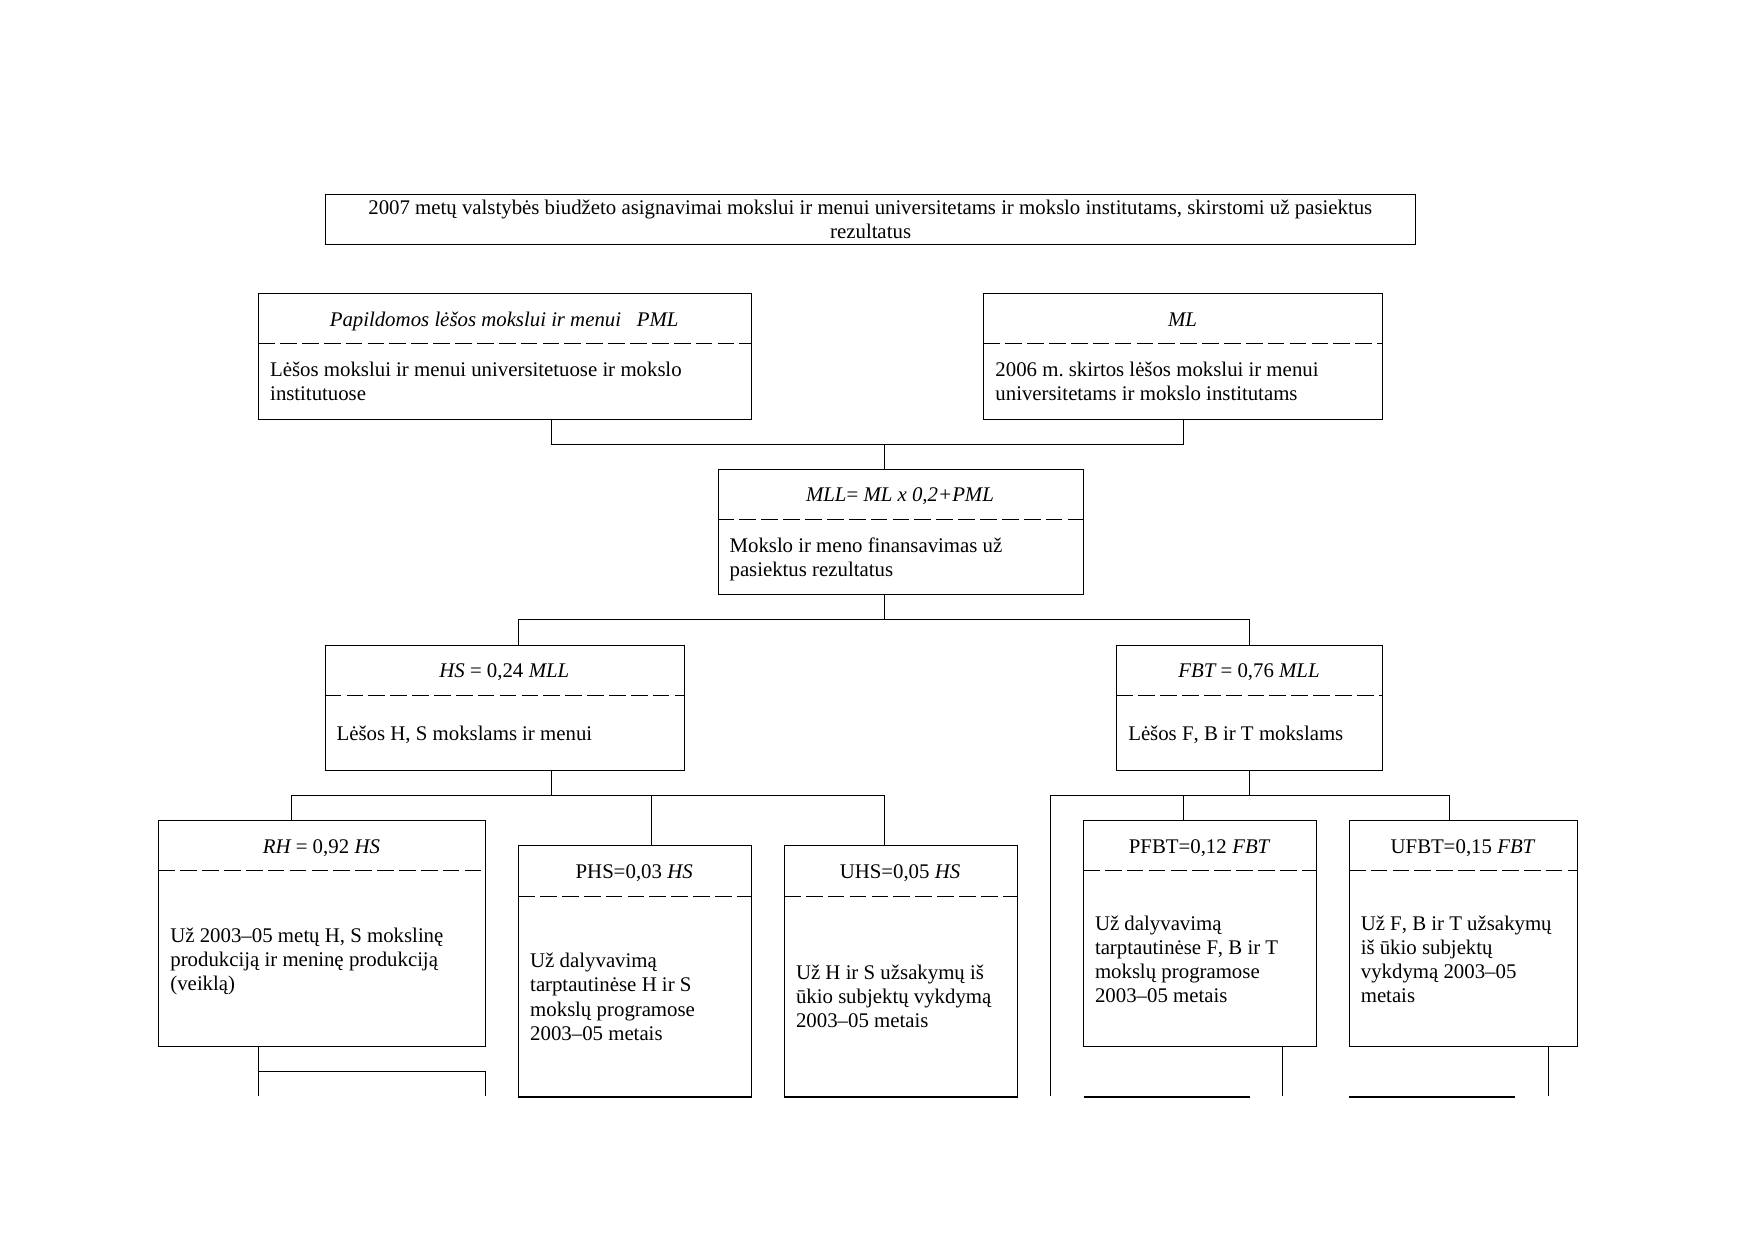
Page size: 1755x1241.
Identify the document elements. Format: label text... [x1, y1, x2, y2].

table_cell [1117, 771, 1150, 795]
table_cell [1250, 796, 1283, 820]
table_cell [1383, 720, 1416, 745]
table_cell [128, 444, 159, 469]
table_cell [951, 293, 983, 318]
table_cell [1316, 519, 1349, 544]
table_cell [1018, 1021, 1050, 1046]
table_cell [1548, 469, 1577, 494]
table_cell [1084, 245, 1117, 269]
table_cell [1515, 244, 1548, 269]
table_cell [1017, 595, 1050, 619]
table_cell [1050, 670, 1083, 695]
table_cell [1383, 494, 1416, 519]
table_cell [552, 519, 585, 544]
table_cell [1216, 269, 1250, 293]
table_cell [818, 745, 851, 770]
table_cell [785, 645, 818, 669]
table_cell [1449, 720, 1482, 745]
table_cell [325, 519, 452, 544]
table_cell [1183, 1071, 1216, 1096]
table_cell [984, 595, 1017, 619]
table_cell [752, 1071, 784, 1096]
table_cell [918, 645, 951, 669]
table_cell [1416, 269, 1449, 293]
table_cell [752, 921, 784, 946]
table_cell [1482, 1047, 1515, 1071]
table_cell [259, 1047, 292, 1071]
table_cell [818, 796, 851, 820]
table_cell [1577, 368, 1606, 393]
table_cell [884, 745, 917, 770]
table_cell ML [984, 294, 1382, 343]
table_cell [1577, 244, 1606, 269]
table_cell [618, 820, 651, 845]
table_cell [1051, 1046, 1083, 1071]
table_cell [785, 820, 818, 845]
table_cell [1018, 896, 1050, 921]
table_cell [1317, 946, 1349, 971]
table_cell [1383, 569, 1416, 594]
table_cell [192, 670, 225, 695]
table_cell [1383, 318, 1416, 343]
table_cell [752, 996, 784, 1021]
table_cell [951, 695, 984, 720]
table_cell [1449, 368, 1482, 393]
table_cell [1548, 419, 1577, 444]
table_cell [1017, 645, 1050, 669]
table_cell [1084, 1071, 1117, 1096]
table_cell [1051, 921, 1083, 946]
table_cell [1317, 996, 1349, 1021]
table_cell [225, 368, 258, 393]
table_header [1482, 170, 1515, 194]
table_cell [1051, 896, 1083, 921]
table_cell [618, 445, 652, 469]
table_cell [159, 444, 192, 469]
table_cell [1050, 269, 1083, 293]
table_cell [585, 269, 618, 293]
table_cell [1515, 720, 1548, 745]
table_cell [1250, 544, 1283, 569]
table_cell [1317, 1021, 1349, 1046]
table_cell [751, 695, 784, 720]
table_cell [1084, 544, 1117, 569]
table_cell [1051, 946, 1083, 971]
table_cell [1250, 619, 1283, 644]
table_cell [818, 770, 851, 795]
table_cell [1449, 494, 1482, 519]
table_cell [159, 645, 192, 669]
table_cell [159, 695, 192, 720]
table_cell [1548, 368, 1577, 393]
table_cell [225, 269, 259, 293]
table_cell [1416, 469, 1449, 494]
table_cell [159, 795, 192, 820]
table_cell [1216, 796, 1250, 820]
table_cell [718, 595, 751, 619]
table_cell [485, 1046, 518, 1071]
table_cell [1449, 194, 1482, 219]
table_cell [652, 620, 685, 644]
table_cell [851, 343, 884, 368]
table_cell [292, 219, 325, 244]
table_cell [618, 245, 652, 269]
table_cell [618, 620, 652, 644]
table_cell [1549, 1071, 1577, 1096]
table_cell [652, 594, 685, 619]
table_cell [486, 820, 519, 845]
table_cell [259, 645, 292, 669]
table_cell [159, 368, 192, 393]
table_cell [1383, 368, 1416, 393]
table_cell [259, 194, 292, 219]
table_cell [325, 444, 452, 469]
table_cell [818, 670, 851, 695]
table_cell [1183, 245, 1216, 269]
table_cell [1317, 921, 1349, 946]
table_cell [984, 620, 1017, 644]
table_cell [1084, 670, 1116, 695]
table_cell [685, 645, 718, 669]
table_cell Lėšos F, B ir T mokslams [1117, 695, 1382, 770]
table_cell [751, 745, 784, 770]
table_cell [1515, 645, 1548, 669]
table_cell [752, 946, 784, 971]
table_cell [1216, 594, 1250, 619]
table_cell [1117, 420, 1150, 444]
table_cell [618, 796, 651, 820]
table_cell [192, 1071, 225, 1096]
table_cell [552, 420, 585, 444]
table_cell [128, 720, 159, 745]
table_cell [1577, 795, 1606, 820]
table_cell [1577, 1046, 1606, 1071]
table_cell [225, 444, 259, 469]
table_cell [1577, 194, 1606, 219]
table_cell [818, 820, 851, 845]
table_cell Už 2003–05 metų H, S mokslinę produkciją ir meninę produkciją (veiklą) [159, 870, 485, 1046]
table_cell [292, 695, 325, 720]
table_cell 2006 m. skirtos lėšos mokslui ir menui universitetams ir mokslo institutams [984, 343, 1382, 418]
table_cell [1577, 720, 1606, 745]
table_cell [1018, 1071, 1050, 1096]
table_cell [192, 318, 225, 343]
table_cell [1216, 1071, 1250, 1096]
table_cell [225, 343, 258, 368]
table_cell [785, 620, 818, 644]
table_cell [785, 368, 818, 393]
table_cell [1449, 645, 1482, 669]
table_cell [159, 244, 192, 269]
table_cell [585, 469, 618, 494]
table_cell [485, 771, 519, 795]
table_cell [1515, 519, 1548, 544]
table_header [128, 170, 159, 194]
table_cell [1283, 1047, 1316, 1071]
table_cell [652, 269, 685, 293]
table_cell [225, 293, 258, 318]
table_header [1316, 170, 1349, 194]
table_cell [1577, 695, 1606, 720]
table_cell [1250, 1047, 1282, 1071]
table_cell [325, 1072, 452, 1096]
table_cell [1349, 544, 1383, 569]
table_cell [1416, 695, 1449, 720]
table_cell [918, 695, 951, 720]
table_cell [951, 770, 984, 795]
table_cell [128, 219, 159, 244]
table_cell [1216, 469, 1250, 494]
table_cell [452, 469, 485, 494]
table_cell [519, 469, 552, 494]
table_cell [785, 695, 818, 720]
table_cell [292, 420, 325, 444]
table_cell [259, 494, 292, 519]
table_cell [1578, 1021, 1606, 1046]
table_cell [1017, 695, 1050, 720]
table_cell [1117, 445, 1150, 469]
table_cell [519, 620, 552, 644]
table_cell [1316, 1071, 1349, 1096]
table_cell [818, 720, 851, 745]
table_header [1050, 170, 1083, 194]
table_cell [192, 469, 225, 494]
table_cell [486, 946, 518, 971]
table_cell [1416, 293, 1449, 318]
table_cell UFBT=0,15 FBT [1350, 821, 1577, 870]
table_cell [1449, 343, 1482, 368]
table_cell [751, 720, 784, 745]
table_cell [1548, 619, 1577, 644]
table_cell [1316, 796, 1349, 820]
table_cell [486, 1071, 518, 1096]
table_cell [225, 394, 258, 418]
table_cell UHS=0,05 HS [785, 846, 1017, 896]
table_cell [1349, 519, 1383, 544]
table_cell [128, 795, 159, 820]
table_cell [552, 771, 585, 795]
table_cell [159, 1071, 192, 1096]
table_cell [552, 544, 585, 569]
table_cell [128, 645, 159, 669]
table_cell [1383, 444, 1416, 469]
table_cell [1416, 444, 1449, 469]
table_cell [1216, 494, 1250, 519]
table_cell [519, 569, 552, 594]
table_cell [1577, 419, 1606, 444]
table_cell [1482, 670, 1515, 695]
table_cell [1449, 469, 1482, 494]
table_cell [1578, 870, 1606, 896]
table_cell [951, 795, 984, 820]
table_cell [1548, 544, 1577, 569]
table_cell [918, 368, 951, 393]
table_header [718, 170, 751, 194]
table_cell [225, 244, 259, 269]
table_cell [325, 269, 452, 293]
table_cell [1250, 569, 1283, 594]
table_cell [1018, 971, 1050, 996]
table_cell [325, 1047, 452, 1071]
table_cell [485, 469, 519, 494]
table_cell [128, 745, 159, 770]
table_cell [1548, 219, 1577, 244]
table_cell [225, 194, 259, 219]
table_cell [1577, 645, 1606, 669]
table_cell [785, 445, 818, 469]
table_cell [685, 820, 718, 845]
table_cell [618, 771, 652, 795]
table_cell [128, 971, 158, 996]
table_cell [951, 394, 983, 418]
table_cell [884, 670, 917, 695]
table_cell [618, 569, 652, 594]
table_cell [485, 519, 519, 544]
table_cell [785, 720, 818, 745]
table_cell [128, 996, 158, 1021]
table_cell [1482, 695, 1515, 720]
table_cell [685, 569, 718, 594]
table_cell [1150, 569, 1183, 594]
table_cell [851, 645, 884, 669]
table_cell [1482, 720, 1515, 745]
table_cell [1250, 444, 1283, 469]
table_cell [1449, 544, 1482, 569]
table_cell [485, 420, 519, 444]
table_header [652, 170, 685, 194]
table_cell [585, 494, 618, 519]
table_cell [1383, 245, 1416, 269]
table_cell [1515, 695, 1548, 720]
table_cell [1416, 519, 1449, 544]
table_cell [685, 796, 718, 820]
table_cell [159, 394, 192, 418]
table_cell [751, 269, 784, 293]
table_cell [1183, 620, 1216, 644]
table_cell [1150, 771, 1183, 795]
table_cell [325, 796, 452, 820]
table_cell [1515, 394, 1548, 418]
table_cell [918, 318, 951, 343]
table_cell [552, 269, 585, 293]
table_cell [951, 269, 984, 293]
table_header [1117, 170, 1150, 194]
table_cell [918, 620, 951, 644]
table_cell [1577, 494, 1606, 519]
table_cell [851, 670, 884, 695]
table_cell [1416, 368, 1449, 393]
table_cell [652, 245, 685, 269]
table_cell [1316, 444, 1349, 469]
table_cell [951, 245, 984, 269]
table_cell [292, 796, 325, 820]
table_cell [785, 394, 818, 418]
table_cell [818, 269, 851, 293]
table_cell [325, 771, 452, 795]
table_cell [225, 594, 259, 619]
table_cell [752, 394, 784, 418]
table_cell [552, 494, 585, 519]
table_cell [718, 645, 751, 669]
table_cell [718, 770, 751, 795]
table_cell [652, 796, 685, 820]
table_cell [718, 445, 751, 469]
table_cell [192, 368, 225, 393]
table_cell [884, 245, 917, 269]
table_cell [1316, 420, 1349, 444]
table_header [685, 170, 718, 194]
table_cell [585, 771, 618, 795]
table_cell [1084, 494, 1117, 519]
table_cell [486, 870, 518, 896]
table_cell [325, 544, 452, 569]
table_cell [1515, 670, 1548, 695]
table_cell [884, 343, 917, 368]
table_cell [1283, 420, 1316, 444]
table_cell [519, 519, 552, 544]
table_cell [1449, 770, 1482, 795]
table_cell [1150, 494, 1183, 519]
table_cell [1449, 619, 1482, 644]
table_cell [1018, 845, 1050, 870]
table_cell [1349, 1047, 1383, 1071]
table_cell [1416, 569, 1449, 594]
table_cell [159, 720, 192, 745]
table_cell Už dalyvavimą tarptautinėse H ir S mokslų programose 2003–05 metais [519, 896, 751, 1096]
table_cell [1018, 996, 1050, 1021]
table_cell [1577, 293, 1606, 318]
table_header [1349, 170, 1383, 194]
table_cell [292, 444, 325, 469]
table_cell [1416, 1071, 1449, 1096]
table_cell [1317, 845, 1349, 870]
table_cell [1117, 594, 1150, 619]
table_cell [652, 519, 685, 544]
table_cell [1150, 469, 1183, 494]
table_cell [1183, 269, 1216, 293]
table_cell Papildomos lėšos mokslui ir menui PML [259, 294, 751, 343]
table_cell [1383, 670, 1416, 695]
table_cell [1515, 368, 1548, 393]
table_cell [785, 245, 818, 269]
table_cell [951, 445, 984, 469]
table_header [192, 170, 225, 194]
table_cell [1084, 269, 1117, 293]
table_cell [1117, 1071, 1150, 1096]
table_cell [452, 544, 485, 569]
table_cell [485, 494, 519, 519]
table_cell [159, 619, 192, 644]
table_cell [1084, 569, 1117, 594]
table_cell [1482, 419, 1515, 444]
table_cell [1515, 469, 1548, 494]
table_cell [1283, 519, 1316, 544]
table_cell [884, 318, 917, 343]
table_header [785, 170, 818, 194]
table_cell [585, 420, 618, 444]
table_cell [851, 620, 884, 644]
table_cell [951, 820, 984, 845]
table_cell [1577, 745, 1606, 770]
table_cell [1283, 1071, 1316, 1096]
table_cell [159, 318, 192, 343]
table_cell [1050, 445, 1083, 469]
table_cell [1150, 1047, 1183, 1071]
table_cell [225, 645, 259, 669]
table_cell [818, 318, 851, 343]
table_cell [1383, 419, 1416, 444]
table_header [452, 170, 485, 194]
table_cell [1449, 419, 1482, 444]
table_cell [718, 620, 751, 644]
table_cell [1416, 645, 1449, 669]
table_cell [1183, 519, 1216, 544]
table_cell [984, 645, 1017, 669]
table_cell [918, 820, 951, 845]
table_cell [1084, 420, 1117, 444]
table_cell [918, 419, 951, 444]
table_cell [259, 1072, 292, 1096]
table_cell [259, 795, 291, 820]
table_cell [1349, 269, 1383, 293]
table_cell [851, 318, 884, 343]
table_cell [1449, 219, 1482, 244]
table_cell [128, 870, 158, 896]
table_cell [752, 1021, 784, 1046]
table_cell [951, 670, 984, 695]
table_cell [1515, 569, 1548, 594]
table_cell [1050, 770, 1083, 795]
table_cell [718, 670, 751, 695]
table_cell [1449, 519, 1482, 544]
table_cell [951, 720, 984, 745]
table_cell [1117, 620, 1150, 644]
table_cell [1183, 594, 1216, 619]
table_cell [818, 419, 851, 444]
table_cell [225, 795, 259, 820]
table_cell [192, 269, 225, 293]
table_cell [519, 594, 552, 619]
table_cell RH = 0,92 HS [159, 821, 485, 870]
table_cell [851, 368, 884, 393]
table_cell [1349, 444, 1383, 469]
table_cell [128, 569, 159, 594]
table_cell [192, 645, 225, 669]
table_cell [1084, 745, 1116, 770]
table_cell [128, 921, 158, 946]
table_cell [1548, 695, 1577, 720]
table_cell [519, 420, 551, 444]
table_cell [752, 343, 784, 368]
table_header [485, 170, 519, 194]
table_cell [618, 519, 652, 544]
table_cell [1383, 745, 1416, 770]
table_cell [1283, 245, 1316, 269]
table_cell [752, 845, 784, 870]
table_cell [225, 318, 258, 343]
table_cell [884, 620, 917, 644]
table_header [552, 170, 585, 194]
table_cell [128, 820, 158, 845]
table_cell [951, 595, 984, 619]
table_cell [1117, 269, 1150, 293]
table_cell [1515, 770, 1548, 795]
table_cell [751, 445, 784, 469]
table_cell [1150, 445, 1183, 469]
table_cell [552, 594, 585, 619]
table_cell [1117, 519, 1150, 544]
table_cell [259, 269, 292, 293]
table_cell [192, 544, 225, 569]
table_cell [1482, 745, 1515, 770]
table_cell [984, 720, 1017, 745]
table_cell [851, 796, 884, 820]
table_cell [452, 245, 485, 269]
table_cell [159, 519, 192, 544]
table_cell [685, 620, 718, 644]
table_cell [1578, 921, 1606, 946]
table_cell [1416, 394, 1449, 418]
table_cell [951, 645, 984, 669]
table_cell [1383, 594, 1416, 619]
table_cell [1150, 245, 1183, 269]
table_cell [752, 318, 784, 343]
table_cell [1449, 1047, 1482, 1071]
table_cell [1349, 1071, 1383, 1096]
table_header [851, 170, 884, 194]
table_cell [984, 445, 1017, 469]
table_cell [128, 1071, 159, 1096]
table_cell [259, 519, 292, 544]
table_cell [1349, 569, 1383, 594]
table_cell [718, 796, 751, 820]
table_cell [1349, 796, 1383, 820]
table_cell [225, 670, 259, 695]
table_cell [851, 394, 884, 418]
table_cell [192, 519, 225, 544]
table_cell [1482, 619, 1515, 644]
table_cell [984, 795, 1017, 820]
table_cell [1183, 469, 1216, 494]
table_cell [918, 293, 951, 318]
table_cell [585, 519, 618, 544]
table_cell [259, 745, 292, 770]
table_cell [1051, 971, 1083, 996]
table_cell [1449, 1071, 1482, 1096]
table_cell [1515, 194, 1548, 219]
table_cell [785, 595, 818, 619]
table_cell [519, 796, 552, 820]
table_cell [1482, 519, 1515, 544]
table_cell [1084, 445, 1117, 469]
table_cell [685, 720, 718, 745]
table_cell [918, 595, 951, 619]
table_cell [1449, 569, 1482, 594]
table_cell [452, 771, 485, 795]
table_header [225, 170, 259, 194]
table_cell [225, 569, 259, 594]
table_cell [225, 695, 259, 720]
table_cell [1383, 544, 1416, 569]
table_cell [1515, 1047, 1548, 1071]
table_cell [1383, 645, 1416, 669]
table_cell [884, 269, 917, 293]
table_cell [1416, 670, 1449, 695]
table_cell [192, 444, 225, 469]
table_cell [552, 820, 585, 845]
table_cell [618, 420, 652, 444]
table_cell [585, 594, 618, 619]
table_cell [851, 245, 884, 269]
table_cell [225, 1071, 258, 1096]
table_cell [1548, 444, 1577, 469]
table_cell [884, 419, 917, 444]
table_cell [1250, 1071, 1282, 1096]
table_cell [1050, 595, 1083, 619]
table_cell [1084, 1047, 1117, 1071]
table_cell [325, 420, 452, 444]
table_cell [259, 569, 292, 594]
table_cell [1051, 996, 1083, 1021]
table_cell [292, 670, 325, 695]
table_cell [292, 269, 325, 293]
table_cell [1316, 469, 1349, 494]
table_cell [1515, 544, 1548, 569]
table_cell [519, 494, 552, 519]
table_cell [485, 619, 518, 644]
table_cell [885, 595, 917, 619]
table_cell [128, 394, 159, 418]
table_cell [259, 720, 292, 745]
table_header [918, 170, 951, 194]
table_cell [884, 368, 917, 393]
table_cell [984, 770, 1017, 795]
table_cell [751, 595, 784, 619]
table_cell [225, 745, 259, 770]
table_cell [292, 1072, 325, 1096]
table_cell [1184, 420, 1216, 444]
table_cell [984, 420, 1017, 444]
table_cell [128, 494, 159, 519]
table_cell [1416, 419, 1449, 444]
table_cell [1548, 269, 1577, 293]
table_cell [785, 770, 818, 795]
table_cell [1084, 796, 1117, 820]
table_cell [785, 670, 818, 695]
table_cell [325, 245, 452, 269]
table_cell [785, 745, 818, 770]
table_cell [785, 293, 818, 318]
table_cell [1416, 745, 1449, 770]
table_cell [485, 245, 519, 269]
table_cell [1051, 796, 1083, 820]
table_cell [652, 469, 685, 494]
table_cell [751, 670, 784, 695]
table_cell [1383, 695, 1416, 720]
table_cell [1084, 695, 1116, 720]
table_cell [259, 469, 292, 494]
table_cell [486, 845, 518, 870]
table_cell [1283, 494, 1316, 519]
table_cell [1018, 921, 1050, 946]
table_cell [225, 720, 259, 745]
table_cell [884, 770, 917, 795]
table_cell [1578, 996, 1606, 1021]
table_cell [1183, 544, 1216, 569]
table_cell [951, 318, 983, 343]
table_cell [1051, 820, 1083, 845]
table_cell [1515, 419, 1548, 444]
table_cell [851, 770, 884, 795]
table_header [1515, 170, 1548, 194]
table_cell [851, 595, 884, 619]
table_cell [1316, 771, 1349, 795]
table_cell [951, 419, 984, 444]
table_cell [1548, 645, 1577, 669]
table_cell [486, 1021, 518, 1046]
table_cell [918, 770, 951, 795]
table_cell [292, 494, 325, 519]
table_cell [1482, 269, 1515, 293]
table_cell Mokslo ir meno finansavimas už pasiektus rezultatus [719, 519, 1083, 594]
table_cell [192, 1047, 225, 1071]
table_cell [485, 544, 519, 569]
table_cell [1482, 394, 1515, 418]
table_cell [1482, 569, 1515, 594]
table_cell Lėšos H, S mokslams ir menui [326, 695, 684, 770]
table_cell [519, 820, 552, 845]
table_cell [1482, 1071, 1515, 1096]
table_cell [1548, 519, 1577, 544]
table_cell [1578, 820, 1606, 845]
table_cell [1577, 394, 1606, 418]
table_cell [128, 770, 159, 795]
table_cell [1283, 619, 1316, 644]
table_cell [618, 494, 652, 519]
table_cell [1482, 770, 1515, 795]
table_cell 2007 metų valstybės biudžeto asignavimai mokslui ir menui universitetams ir mokslo institutams, skirstomi už pasiektus rezultatus [326, 195, 1415, 244]
table_cell [818, 293, 851, 318]
table_cell [1515, 219, 1548, 244]
table_cell [225, 469, 259, 494]
table_cell [885, 445, 917, 469]
table_cell [1383, 1047, 1416, 1071]
table_cell [259, 420, 292, 444]
table_cell [485, 796, 519, 820]
table_cell [984, 269, 1017, 293]
table_cell [1416, 796, 1449, 820]
table_cell [1250, 245, 1283, 269]
table_cell [818, 695, 851, 720]
table_cell [851, 720, 884, 745]
table_cell [259, 594, 292, 619]
table_cell [1449, 244, 1482, 269]
table_cell [1117, 569, 1150, 594]
table_cell [652, 771, 685, 795]
table_cell [192, 745, 225, 770]
table_cell [1018, 1046, 1050, 1071]
table_cell PHS=0,03 HS [519, 846, 751, 896]
table_cell [751, 245, 784, 269]
table_cell [192, 795, 225, 820]
table_cell [1084, 645, 1116, 669]
table_cell [1383, 293, 1416, 318]
table_cell [552, 620, 585, 644]
table_cell [159, 770, 192, 795]
table_cell [159, 745, 192, 770]
table_cell [984, 820, 1017, 845]
table_cell [652, 820, 685, 845]
table_cell [1117, 796, 1150, 820]
table_cell [752, 870, 784, 896]
table_cell [618, 269, 652, 293]
table_cell [1548, 720, 1577, 745]
table_cell [325, 494, 452, 519]
table_cell [1416, 343, 1449, 368]
table_cell [1449, 318, 1482, 343]
table_cell [485, 269, 519, 293]
table_header [159, 170, 192, 194]
table_cell [1349, 420, 1383, 444]
table_cell [1548, 194, 1577, 219]
table_cell [1084, 720, 1116, 745]
table_cell [192, 419, 225, 444]
table_cell [1317, 820, 1349, 845]
table_cell [192, 494, 225, 519]
table_cell [1017, 420, 1050, 444]
table_cell [1383, 619, 1416, 644]
table_cell [1050, 695, 1083, 720]
table_cell [1548, 594, 1577, 619]
table_cell MLL= ML x 0,2+PML [719, 470, 1083, 519]
table_cell [1515, 318, 1548, 343]
table_cell [918, 795, 951, 820]
table_cell [951, 620, 984, 644]
table_cell [552, 469, 585, 494]
table_cell [885, 795, 917, 820]
table_cell [1515, 494, 1548, 519]
table_cell [452, 269, 485, 293]
table_cell [452, 494, 485, 519]
table_cell [685, 745, 718, 770]
table_cell [1150, 1071, 1183, 1096]
table_cell Lėšos mokslui ir menui universitetuose ir mokslo institutuose [259, 343, 751, 418]
table_cell [1578, 946, 1606, 971]
table_cell [225, 1047, 258, 1071]
table_header [1548, 170, 1577, 194]
table_cell [1482, 544, 1515, 569]
table_cell [718, 720, 751, 745]
table_cell [128, 318, 159, 343]
table_cell [1383, 519, 1416, 544]
table_cell [851, 419, 884, 444]
table_cell [1017, 720, 1050, 745]
table_cell [192, 569, 225, 594]
table_cell [1449, 670, 1482, 695]
table_cell [918, 745, 951, 770]
table_header [1383, 170, 1416, 194]
table_cell [128, 419, 159, 444]
table_cell [1383, 394, 1416, 418]
table_cell [818, 595, 851, 619]
table_cell [718, 695, 751, 720]
table_cell [1216, 444, 1250, 469]
table_cell [1051, 870, 1083, 896]
table_cell [1383, 796, 1416, 820]
table_header [984, 170, 1017, 194]
table_cell [1317, 870, 1349, 896]
table_header [325, 170, 452, 194]
table_cell [1548, 244, 1577, 269]
table_cell [192, 594, 225, 619]
table_cell [1349, 494, 1383, 519]
table_cell [292, 194, 325, 219]
table_cell [884, 394, 917, 418]
table_cell [1051, 1021, 1083, 1046]
table_cell [452, 420, 485, 444]
table_cell [128, 519, 159, 544]
table_cell [785, 269, 818, 293]
table_cell [1349, 594, 1383, 619]
table_cell [1549, 1047, 1577, 1071]
table_cell [652, 494, 685, 519]
table_cell [1216, 544, 1250, 569]
table_header [1416, 170, 1449, 194]
table_cell [1416, 544, 1449, 569]
table_cell [1250, 594, 1283, 619]
table_cell [1577, 219, 1606, 244]
table_cell [818, 368, 851, 393]
table_cell [818, 394, 851, 418]
table_cell [1515, 619, 1548, 644]
table_cell [1349, 619, 1383, 644]
table_cell [1383, 343, 1416, 368]
table_cell [984, 745, 1017, 770]
table_cell [1084, 620, 1117, 644]
table_cell [1482, 194, 1515, 219]
table_cell [785, 419, 818, 444]
table_cell [1383, 1071, 1416, 1096]
table_cell [486, 921, 518, 946]
table_cell [884, 293, 917, 318]
table_cell [1018, 870, 1050, 896]
table_cell [452, 569, 485, 594]
table_cell [452, 619, 485, 644]
table_cell [718, 420, 751, 444]
table_cell [1578, 971, 1606, 996]
table_cell [1283, 796, 1316, 820]
table_cell [292, 1047, 325, 1071]
table_cell [259, 695, 292, 720]
table_cell [1317, 896, 1349, 921]
table_cell [752, 293, 784, 318]
table_cell [1316, 544, 1349, 569]
table_cell [718, 820, 751, 845]
table_cell [685, 420, 718, 444]
table_cell [652, 544, 685, 569]
table_cell [519, 771, 551, 795]
table_header [1150, 170, 1183, 194]
table_cell [1515, 269, 1548, 293]
table_cell [1577, 670, 1606, 695]
table_cell [884, 645, 917, 669]
table_cell [851, 745, 884, 770]
table_cell [685, 544, 718, 569]
table_cell [128, 194, 159, 219]
table_cell [1416, 720, 1449, 745]
table_cell [685, 670, 718, 695]
table_cell [751, 645, 784, 669]
table_cell [519, 269, 552, 293]
table_cell [1349, 771, 1383, 795]
table_cell [618, 594, 652, 619]
table_cell [292, 244, 325, 269]
table_cell [1577, 269, 1606, 293]
table_cell [1548, 394, 1577, 418]
table_cell [192, 619, 225, 644]
table_cell [259, 444, 292, 469]
table_cell [128, 594, 159, 619]
table_cell [1283, 269, 1316, 293]
table_cell [1548, 770, 1577, 795]
table_cell [159, 544, 192, 569]
table_cell [485, 569, 519, 594]
table_cell [1051, 845, 1083, 870]
table_cell [128, 469, 159, 494]
table_cell [918, 720, 951, 745]
table_cell [128, 619, 159, 644]
table_cell [1183, 444, 1216, 469]
table_cell [652, 569, 685, 594]
table_cell [1548, 745, 1577, 770]
table_cell [259, 619, 292, 644]
table_cell [1017, 795, 1050, 820]
table_cell [159, 269, 192, 293]
table_cell [1482, 343, 1515, 368]
table_cell [1577, 318, 1606, 343]
table_cell [225, 494, 259, 519]
table_cell [1482, 244, 1515, 269]
table_cell [751, 770, 784, 795]
table_cell [984, 245, 1017, 269]
table_cell [1349, 469, 1383, 494]
table_cell [128, 269, 159, 293]
table_cell [918, 394, 951, 418]
table_cell [1050, 620, 1083, 644]
table_cell [918, 269, 951, 293]
table_cell [452, 1047, 485, 1071]
table_header [1183, 170, 1216, 194]
table_cell [1449, 269, 1482, 293]
table_cell [1548, 318, 1577, 343]
table_cell [292, 569, 325, 594]
table_cell [1316, 594, 1349, 619]
table_cell [192, 293, 225, 318]
table_cell [1416, 594, 1449, 619]
table_cell [292, 770, 325, 795]
table_cell Už F, B ir T užsakymų iš ūkio subjektų vykdymą 2003–05 metais [1350, 870, 1577, 1046]
table_cell [1183, 494, 1216, 519]
table_cell [718, 245, 751, 269]
table_cell [1515, 343, 1548, 368]
table_cell [1216, 771, 1249, 795]
table_cell [1416, 1047, 1449, 1071]
table_cell [1482, 318, 1515, 343]
table_cell [292, 619, 325, 644]
table_cell [1548, 293, 1577, 318]
table_cell [1250, 469, 1283, 494]
table_cell [1117, 469, 1150, 494]
table_cell [259, 219, 292, 244]
table_cell [585, 796, 618, 820]
table_cell [1216, 569, 1250, 594]
table_cell [225, 544, 259, 569]
table_cell [1515, 1071, 1548, 1096]
table_header [292, 170, 325, 194]
table_cell [685, 445, 718, 469]
table_cell [1416, 194, 1449, 219]
table_cell [519, 544, 552, 569]
table_cell [159, 569, 192, 594]
table_cell [1216, 420, 1250, 444]
table_cell [851, 820, 884, 845]
table_cell [1449, 293, 1482, 318]
table_cell Už H ir S užsakymų iš ūkio subjektų vykdymą 2003–05 metais [785, 896, 1017, 1096]
table_cell [225, 770, 259, 795]
table_cell [1416, 494, 1449, 519]
table_cell [128, 695, 159, 720]
table_cell [818, 645, 851, 669]
table_cell [1577, 594, 1606, 619]
table_cell [1577, 770, 1606, 795]
table_cell [1150, 269, 1183, 293]
table_cell [751, 419, 784, 444]
table_cell [1250, 494, 1283, 519]
table_cell [1383, 770, 1416, 795]
table_cell [685, 519, 718, 544]
table_cell [259, 670, 292, 695]
table_cell [128, 343, 159, 368]
table_cell [1416, 244, 1449, 269]
table_cell [552, 569, 585, 594]
table_cell [1449, 594, 1482, 619]
table_cell [1383, 269, 1416, 293]
table_cell [159, 343, 192, 368]
table_cell [652, 445, 685, 469]
table_header [618, 170, 652, 194]
table_cell Už dalyvavimą tarptautinėse F, B ir T mokslų programose 2003–05 metais [1084, 870, 1316, 1046]
table_cell [1316, 245, 1349, 269]
table_cell [1084, 519, 1117, 544]
table_cell [259, 770, 292, 795]
table_cell [1084, 770, 1117, 795]
table_cell HS = 0,24 MLL [326, 646, 684, 695]
table_cell [751, 796, 784, 820]
table_cell [585, 620, 618, 644]
table_cell [128, 1021, 158, 1046]
table_header [519, 170, 552, 194]
table_cell [585, 569, 618, 594]
table_cell [128, 368, 159, 393]
table_cell [752, 1046, 784, 1071]
table_cell [1482, 444, 1515, 469]
table_cell [325, 619, 452, 644]
table_cell [1349, 245, 1383, 269]
table_cell [585, 820, 618, 845]
table_cell [1316, 269, 1349, 293]
table_cell [1117, 494, 1150, 519]
table_cell [452, 796, 485, 820]
table_cell [851, 445, 884, 469]
table_cell [128, 896, 158, 921]
table_cell [159, 194, 192, 219]
table_cell [325, 594, 452, 619]
table_cell [452, 1072, 485, 1096]
table_cell [1316, 494, 1349, 519]
table_cell [292, 519, 325, 544]
table_cell [884, 695, 917, 720]
table_cell [292, 544, 325, 569]
table_cell [159, 293, 192, 318]
table_cell [1017, 269, 1050, 293]
table_cell [1577, 1071, 1606, 1096]
table_cell [1216, 620, 1249, 644]
table_cell [685, 469, 718, 494]
table_cell [1183, 569, 1216, 594]
table_cell [292, 745, 325, 770]
table_cell [485, 594, 519, 619]
table_cell [585, 544, 618, 569]
table_cell [1150, 420, 1183, 444]
table_cell [1416, 770, 1449, 795]
table_cell [1515, 594, 1548, 619]
table_cell [1515, 795, 1548, 820]
table_cell [1184, 796, 1216, 820]
table_cell [452, 444, 485, 469]
table_cell [452, 594, 485, 619]
table_cell [1283, 771, 1316, 795]
table_cell [918, 445, 951, 469]
table_cell [685, 269, 718, 293]
table_cell [1577, 519, 1606, 544]
table_header [1084, 170, 1117, 194]
table_cell [1316, 1046, 1349, 1071]
table_cell FBT = 0,76 MLL [1117, 646, 1382, 695]
table_cell [1316, 619, 1349, 644]
table_cell [159, 494, 192, 519]
table_cell [585, 445, 618, 469]
table_header [1449, 170, 1482, 194]
table_cell [1515, 293, 1548, 318]
table_cell [159, 1047, 192, 1071]
table_cell [1482, 219, 1515, 244]
table_cell [1250, 420, 1283, 444]
table_cell [851, 695, 884, 720]
table_cell [1150, 796, 1183, 820]
table_cell [785, 343, 818, 368]
table_cell [1117, 245, 1150, 269]
table_cell [918, 245, 951, 269]
table_cell [1050, 245, 1083, 269]
table_cell [1250, 771, 1283, 795]
table_cell [128, 293, 159, 318]
table_cell [1578, 896, 1606, 921]
table_cell [818, 620, 851, 644]
table_cell [1548, 795, 1577, 820]
table_cell [984, 695, 1017, 720]
table_cell [951, 368, 983, 393]
table_cell [1117, 1047, 1150, 1071]
table_cell [259, 244, 292, 269]
table_cell [486, 996, 518, 1021]
table_cell [159, 594, 192, 619]
table_cell [1017, 745, 1050, 770]
table_cell [128, 670, 159, 695]
table_cell [1117, 544, 1150, 569]
table_cell [192, 219, 225, 244]
table_header [818, 170, 851, 194]
table_cell [128, 1046, 159, 1071]
table_cell [128, 946, 158, 971]
table_header [884, 170, 917, 194]
table_cell [752, 971, 784, 996]
table_header [1250, 170, 1283, 194]
table_header [585, 170, 618, 194]
table_cell [552, 796, 585, 820]
table_cell [1482, 795, 1515, 820]
table_cell [1416, 619, 1449, 644]
table_cell [818, 245, 851, 269]
table_cell [1283, 594, 1316, 619]
table_cell [1577, 444, 1606, 469]
table_cell [1577, 619, 1606, 644]
table_cell [292, 645, 325, 669]
table_cell [192, 394, 225, 418]
table_cell [1577, 469, 1606, 494]
table_cell [128, 544, 159, 569]
table_cell [1183, 771, 1216, 795]
table_cell [1515, 444, 1548, 469]
table_cell [1050, 645, 1083, 669]
table_cell [225, 619, 259, 644]
table_cell [751, 820, 784, 845]
table_cell [818, 445, 851, 469]
table_cell [192, 695, 225, 720]
table_cell [785, 796, 818, 820]
table_cell [1383, 469, 1416, 494]
table_cell [486, 971, 518, 996]
table_cell [1283, 569, 1316, 594]
table_cell [685, 245, 718, 269]
table_cell [851, 293, 884, 318]
table_cell [1450, 795, 1482, 820]
table_cell [552, 445, 585, 469]
table_cell [128, 845, 158, 870]
table_cell [652, 420, 685, 444]
table_cell [1050, 420, 1083, 444]
table_cell [1050, 720, 1083, 745]
table_cell [1051, 1071, 1083, 1096]
table_cell [292, 594, 325, 619]
table_cell [1084, 469, 1117, 494]
table_cell [785, 318, 818, 343]
table_cell [519, 245, 552, 269]
table_cell [685, 494, 718, 519]
table_cell [752, 896, 784, 921]
table_header [951, 170, 984, 194]
table_cell [485, 444, 519, 469]
table_cell [918, 343, 951, 368]
table_cell [159, 670, 192, 695]
table_cell [1482, 469, 1515, 494]
table_cell [1017, 670, 1050, 695]
table_cell [259, 544, 292, 569]
table_cell [1017, 820, 1050, 845]
table_cell [192, 343, 225, 368]
table_cell [1316, 569, 1349, 594]
table_cell [519, 444, 552, 469]
table_cell [1216, 1047, 1250, 1071]
table_cell [1482, 594, 1515, 619]
table_cell [1183, 1047, 1216, 1071]
table_cell [225, 419, 259, 444]
table_cell [585, 245, 618, 269]
table_cell [1317, 971, 1349, 996]
table_cell [1017, 445, 1050, 469]
table_header [1577, 170, 1606, 194]
table_cell [1577, 343, 1606, 368]
table_cell [325, 469, 452, 494]
table_cell [951, 343, 983, 368]
table_cell [752, 368, 784, 393]
table_cell [1449, 745, 1482, 770]
table_cell [685, 594, 718, 619]
table_cell [685, 770, 718, 795]
table_header [751, 170, 784, 194]
table_cell [1017, 770, 1050, 795]
table_cell [225, 519, 259, 544]
table_cell [1449, 695, 1482, 720]
table_cell [192, 244, 225, 269]
table_cell [1017, 245, 1050, 269]
table_cell [1577, 544, 1606, 569]
table_cell [192, 720, 225, 745]
table_cell [1482, 645, 1515, 669]
table_cell [159, 469, 192, 494]
table_cell [486, 896, 518, 921]
table_cell [192, 770, 225, 795]
table_cell [984, 670, 1017, 695]
table_cell [1050, 745, 1083, 770]
table_cell [552, 245, 585, 269]
table_cell [1150, 620, 1183, 644]
table_cell [718, 745, 751, 770]
table_cell [884, 720, 917, 745]
table_cell [452, 519, 485, 544]
table_cell [1216, 245, 1250, 269]
table_cell [885, 820, 917, 845]
table_cell [818, 343, 851, 368]
table_cell [1017, 620, 1050, 644]
table_cell [1283, 544, 1316, 569]
table_cell [1250, 269, 1283, 293]
table_cell [918, 670, 951, 695]
table_cell [225, 219, 259, 244]
table_cell [1416, 219, 1449, 244]
table_cell [1250, 519, 1283, 544]
table_cell [1449, 394, 1482, 418]
table_cell [618, 544, 652, 569]
table_cell [1283, 469, 1316, 494]
table_header [1017, 170, 1050, 194]
table_cell [1515, 745, 1548, 770]
table_cell [1548, 569, 1577, 594]
table_header [259, 170, 292, 194]
table_cell [1548, 494, 1577, 519]
table_cell [951, 745, 984, 770]
table_cell [1578, 845, 1606, 870]
table_cell [1084, 594, 1117, 619]
table_cell [1150, 594, 1183, 619]
table_cell [159, 219, 192, 244]
table_cell [1482, 494, 1515, 519]
table_header [1216, 170, 1250, 194]
table_cell [292, 720, 325, 745]
table_cell [1482, 368, 1515, 393]
table_cell [292, 469, 325, 494]
table_cell [1283, 444, 1316, 469]
table_cell [618, 469, 652, 494]
table_cell [192, 194, 225, 219]
table_cell [1216, 519, 1250, 544]
table_cell [325, 569, 452, 594]
table_cell [1449, 444, 1482, 469]
table_cell [128, 244, 159, 269]
table_cell [1548, 343, 1577, 368]
table_cell [1548, 670, 1577, 695]
table_cell [1416, 318, 1449, 343]
table_cell [1150, 519, 1183, 544]
table_header [1283, 170, 1316, 194]
table_cell [1482, 293, 1515, 318]
table_cell [718, 269, 751, 293]
table_cell PFBT=0,12 FBT [1084, 821, 1316, 870]
table_cell [751, 620, 784, 644]
table_cell [159, 419, 192, 444]
table_cell [1018, 946, 1050, 971]
table_cell [685, 695, 718, 720]
table_cell [1150, 544, 1183, 569]
table_cell [1577, 569, 1606, 594]
table_cell [851, 269, 884, 293]
